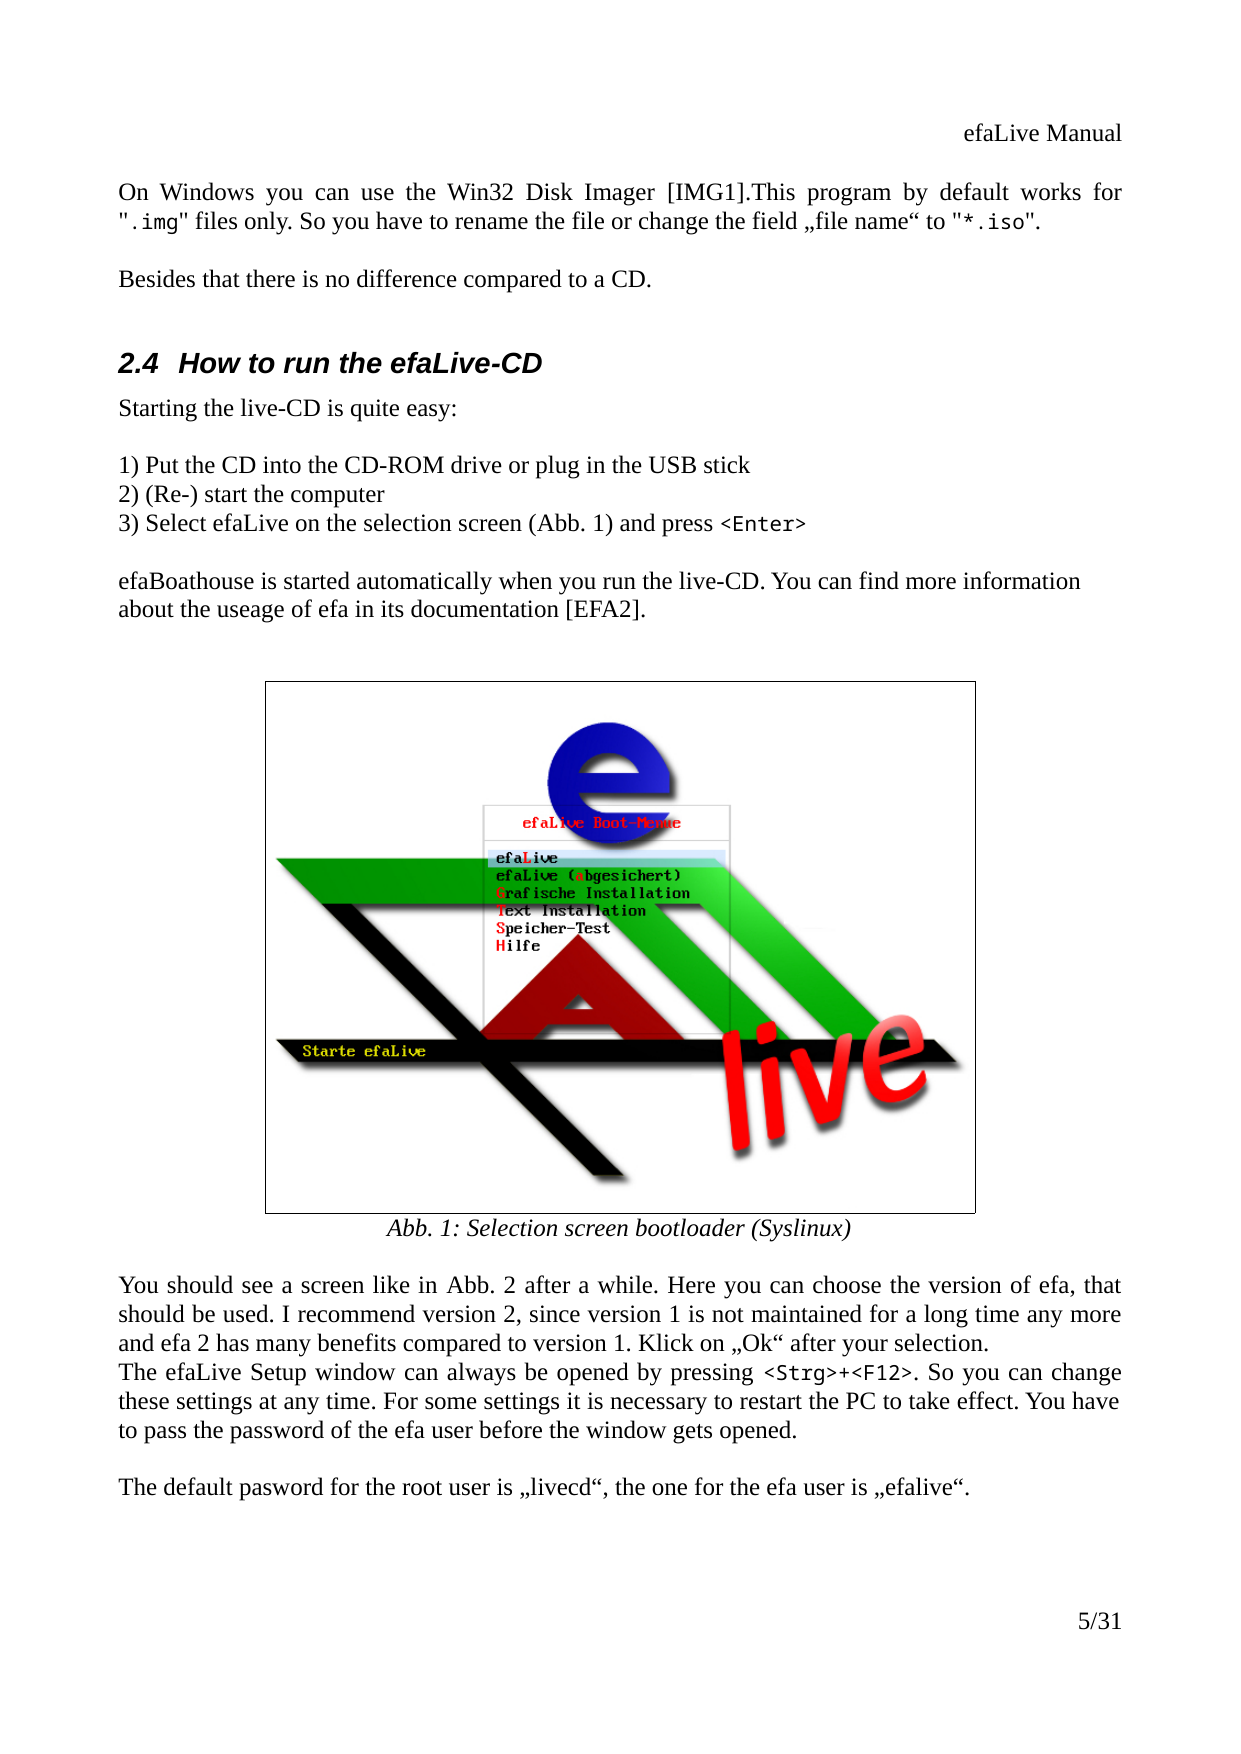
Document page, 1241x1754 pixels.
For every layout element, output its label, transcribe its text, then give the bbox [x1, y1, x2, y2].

text Besides that there is no difference compared to a CD. [118, 264, 1122, 293]
text 1) Put the CD into the CD-ROM drive or plug in the USB stick [118, 450, 1122, 479]
text Abb. 1: Selection screen bootloader (Syslinux) [265, 1214, 975, 1242]
text 3) Select efaLive on the selection screen (Abb. 1) and press <Enter> [118, 508, 1122, 537]
subtitle How to run the efaLive-CD [118, 347, 1122, 380]
text The default pasword for the root user is „livecd“, the one for the efa user is „efalive“. [118, 1472, 1122, 1501]
picture [268, 683, 972, 1210]
text The efaLive Setup window can always be opened by pressing <Strg>+<F12>. So you can change these settings at any time. For some settings it is necessary to restart the PC to take effect. You have to pass the password of the efa user before the window gets opened. [118, 1357, 1122, 1443]
text You should see a screen like in Abb. 2 after a while. Here you can choose the version of efa, that should be used. I recommend version 2, since version 1 is not maintained for a long time any more and efa 2 has many benefits compared to version 1. Klick on „Ok“ after your selection. [118, 1270, 1122, 1357]
text On Windows you can use the Win32 Disk Imager [IMG1].This program by default works for ".img" files only. So you have to rename the file or change the field „file name“ to "*.iso". [118, 177, 1122, 235]
text 2) (Re-) start the computer [118, 479, 1122, 508]
text efaBoathouse is started automatically when you run the live-CD. You can find more information about the useage of efa in its documentation [EFA2]. [118, 566, 1122, 623]
text [266, 682, 975, 1213]
text Starting the live-CD is quite easy: [118, 393, 1122, 421]
